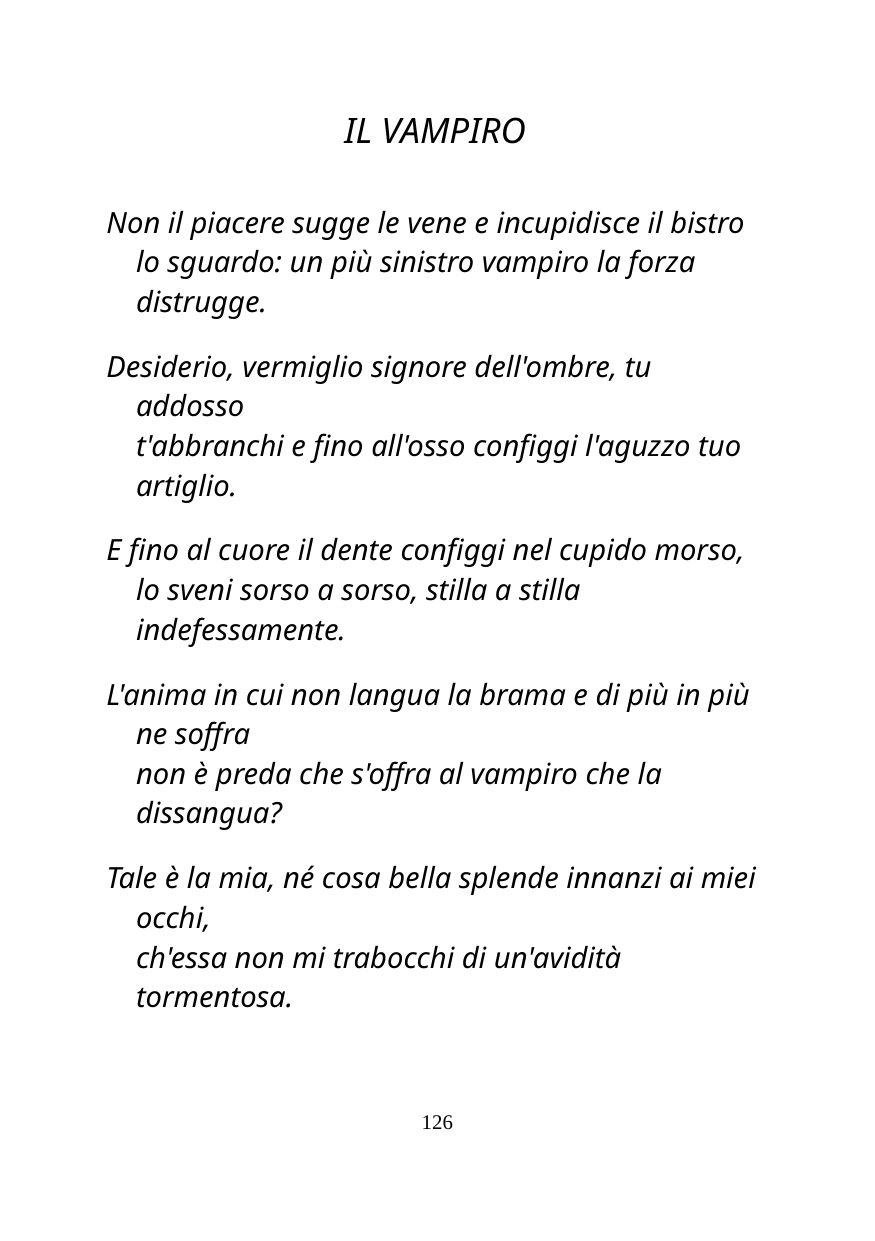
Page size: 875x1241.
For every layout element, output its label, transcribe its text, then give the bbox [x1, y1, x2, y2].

text Tale è la mia, né cosa bella splende innanzi ai miei occhi, ch'essa non mi trabocchi di un'avidità tormentosa. [106, 857, 768, 1016]
text E fino al cuore il dente configgi nel cupido morso, lo sveni sorso a sorso, stilla a stilla indefessamente. [106, 530, 768, 649]
text L'anima in cui non langua la brama e di più in più ne soffra non è preda che s'offra al vampiro che la dissangua? [106, 674, 768, 832]
text Non il piacere sugge le vene e incupidisce il bistro lo sguardo: un più sinistro vampiro la forza distrugge. [106, 202, 768, 321]
text Desiderio, vermiglio signore dell'ombre, tu addosso t'abbranchi e fino all'osso configgi l'aguzzo tuo artiglio. [106, 346, 768, 505]
subtitle IL VAMPIRO [106, 106, 768, 154]
